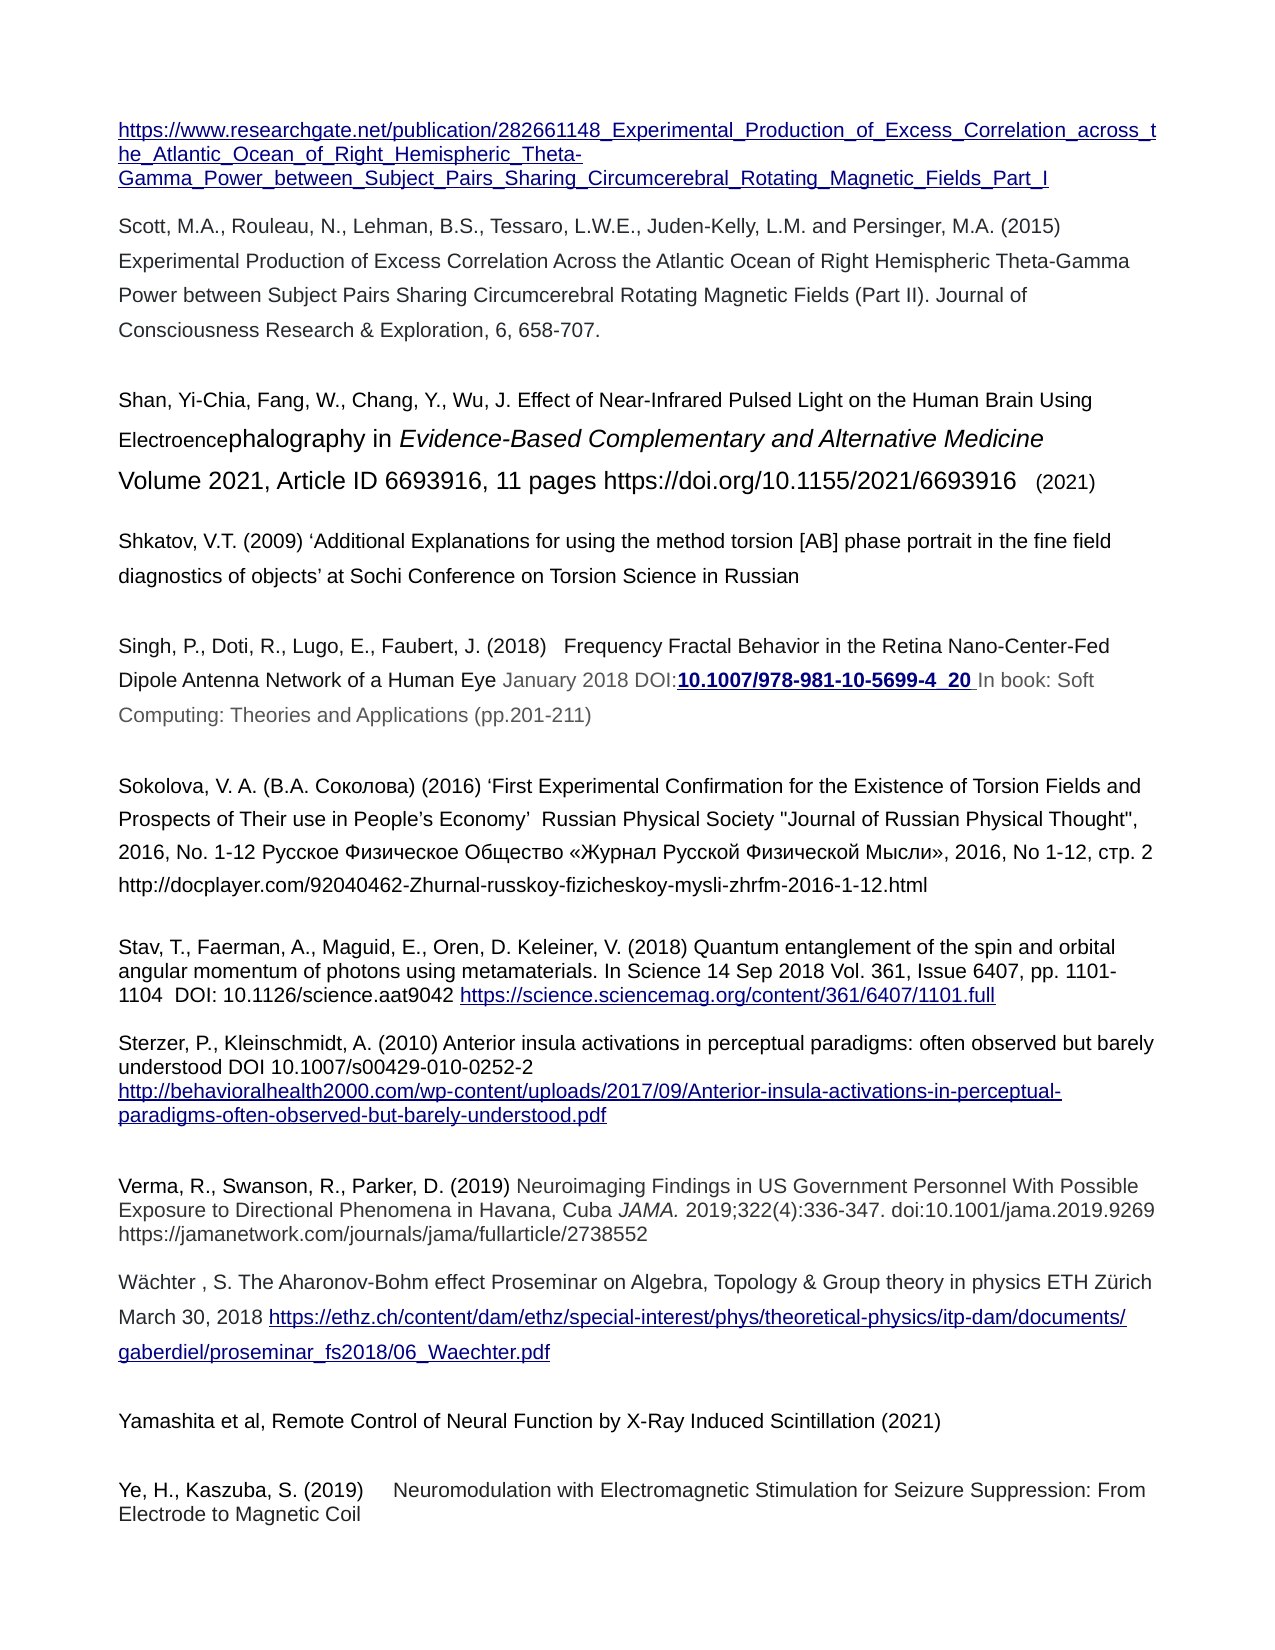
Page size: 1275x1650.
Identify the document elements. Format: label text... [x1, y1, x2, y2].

text Scott, M.A., Rouleau, N., Lehman, B.S., Tessaro, L.W.E., Juden-Kelly, L.M. and Persinger, M.A. (2015) Experimental Production of Excess Correlation Across the Atlantic Ocean of Right Hemispheric Theta-Gamma Power between Subject Pairs Sharing Circumcerebral Rotating Magnetic Fields (Part II). Journal of Consciousness Research & Exploration, 6, 658-707. [118, 214, 1157, 342]
text Stav, T., Faerman, A., Maguid, E., Oren, D. Keleiner, V. (2018) Quantum entanglement of the spin and orbital angular momentum of photons using metamaterials. In Science 14 Sep 2018 Vol. 361, Issue 6407, pp. 1101-1104 DOI: 10.1126/science.aat9042 https://science.sciencemag.org/content/361/6407/1101.full [118, 935, 1157, 1007]
text Volume 2021, Article ID 6693916, 11 pages https://doi.org/10.1155/2021/6693916 (2021) [118, 466, 1157, 495]
text Ye, H., Kaszuba, S. (2019) Neuromodulation with Electromagnetic Stimulation for Seizure Suppression: From Electrode to Magnetic Coil [118, 1478, 1157, 1526]
text Shan, Yi-Chia, Fang, W., Chang, Y., Wu, J. Effect of Near-Infrared Pulsed Light on the Human Brain Using Electroencephalography in Evidence-Based Complementary and Alternative Medicine [118, 387, 1157, 453]
subtitle Singh, P., Doti, R., Lugo, E., Faubert, J. (2018) Frequency Fractal Behavior in the Retina Nano-Center-Fed Dipole Antenna Network of a Human Eye January 2018 DOI:10.1007/978-981-10-5699-4_20 In book: Soft Computing: Theories and Applications (pp.201-211) [118, 633, 1157, 727]
text Shkatov, V.T. (2009) ‘Additional Explanations for using the method torsion [AB] phase portrait in the fine field diagnostics of objects’ at Sochi Conference on Torsion Science in Russian [118, 529, 1157, 588]
text Sterzer, P., Kleinschmidt, A. (2010) Anterior insula activations in perceptual paradigms: often observed but barely understood DOI 10.1007/s00429-010-0252-2 http://behavioralhealth2000.com/wp-content/uploads/2017/09/Anterior-insula-activations-in-perceptual-paradigms-often-observed-but-barely-understood.pdf [118, 1031, 1157, 1126]
text Yamashita et al, Remote Control of Neural Function by X-Ray Induced Scintillation (2021) [118, 1409, 1157, 1433]
text Wächter , S. The Aharonov-Bohm effect Proseminar on Algebra, Topology & Group theory in physics ETH Zürich March 30, 2018 https://ethz.ch/content/dam/ethz/special-interest/phys/theoretical-physics/itp-dam/documents/gaberdiel/proseminar_fs2018/06_Waechter.pdf [118, 1270, 1157, 1363]
text Sokolova, V. A. (В.А. Соколова) (2016) ‘First Experimental Confirmation for the Existence of Torsion Fields and Prospects of Their use in People’s Economy’ Russian Physical Society "Journal of Russian Physical Thought", 2016, No. 1-12 Русское Физическое Общество «Журнал Русской Физической Мысли», 2016, No 1-12, стр. 2 http://docplayer.com/92040462-Zhurnal-russkoy-fizicheskoy-mysli-zhrfm-2016-1-12.html [118, 774, 1157, 897]
text Verma, R., Swanson, R., Parker, D. (2019) Neuroimaging Findings in US Government Personnel With Possible Exposure to Directional Phenomena in Havana, Cuba JAMA. 2019;322(4):336-347. doi:10.1001/jama.2019.9269 https://jamanetwork.com/journals/jama/fullarticle/2738552 [118, 1174, 1157, 1246]
text https://www.researchgate.net/publication/282661148_Experimental_Production_of_Excess_Correlation_across_the_Atlantic_Ocean_of_Right_Hemispheric_Theta-Gamma_Power_between_Subject_Pairs_Sharing_Circumcerebral_Rotating_Magnetic_Fields_Part_I [118, 118, 1157, 190]
